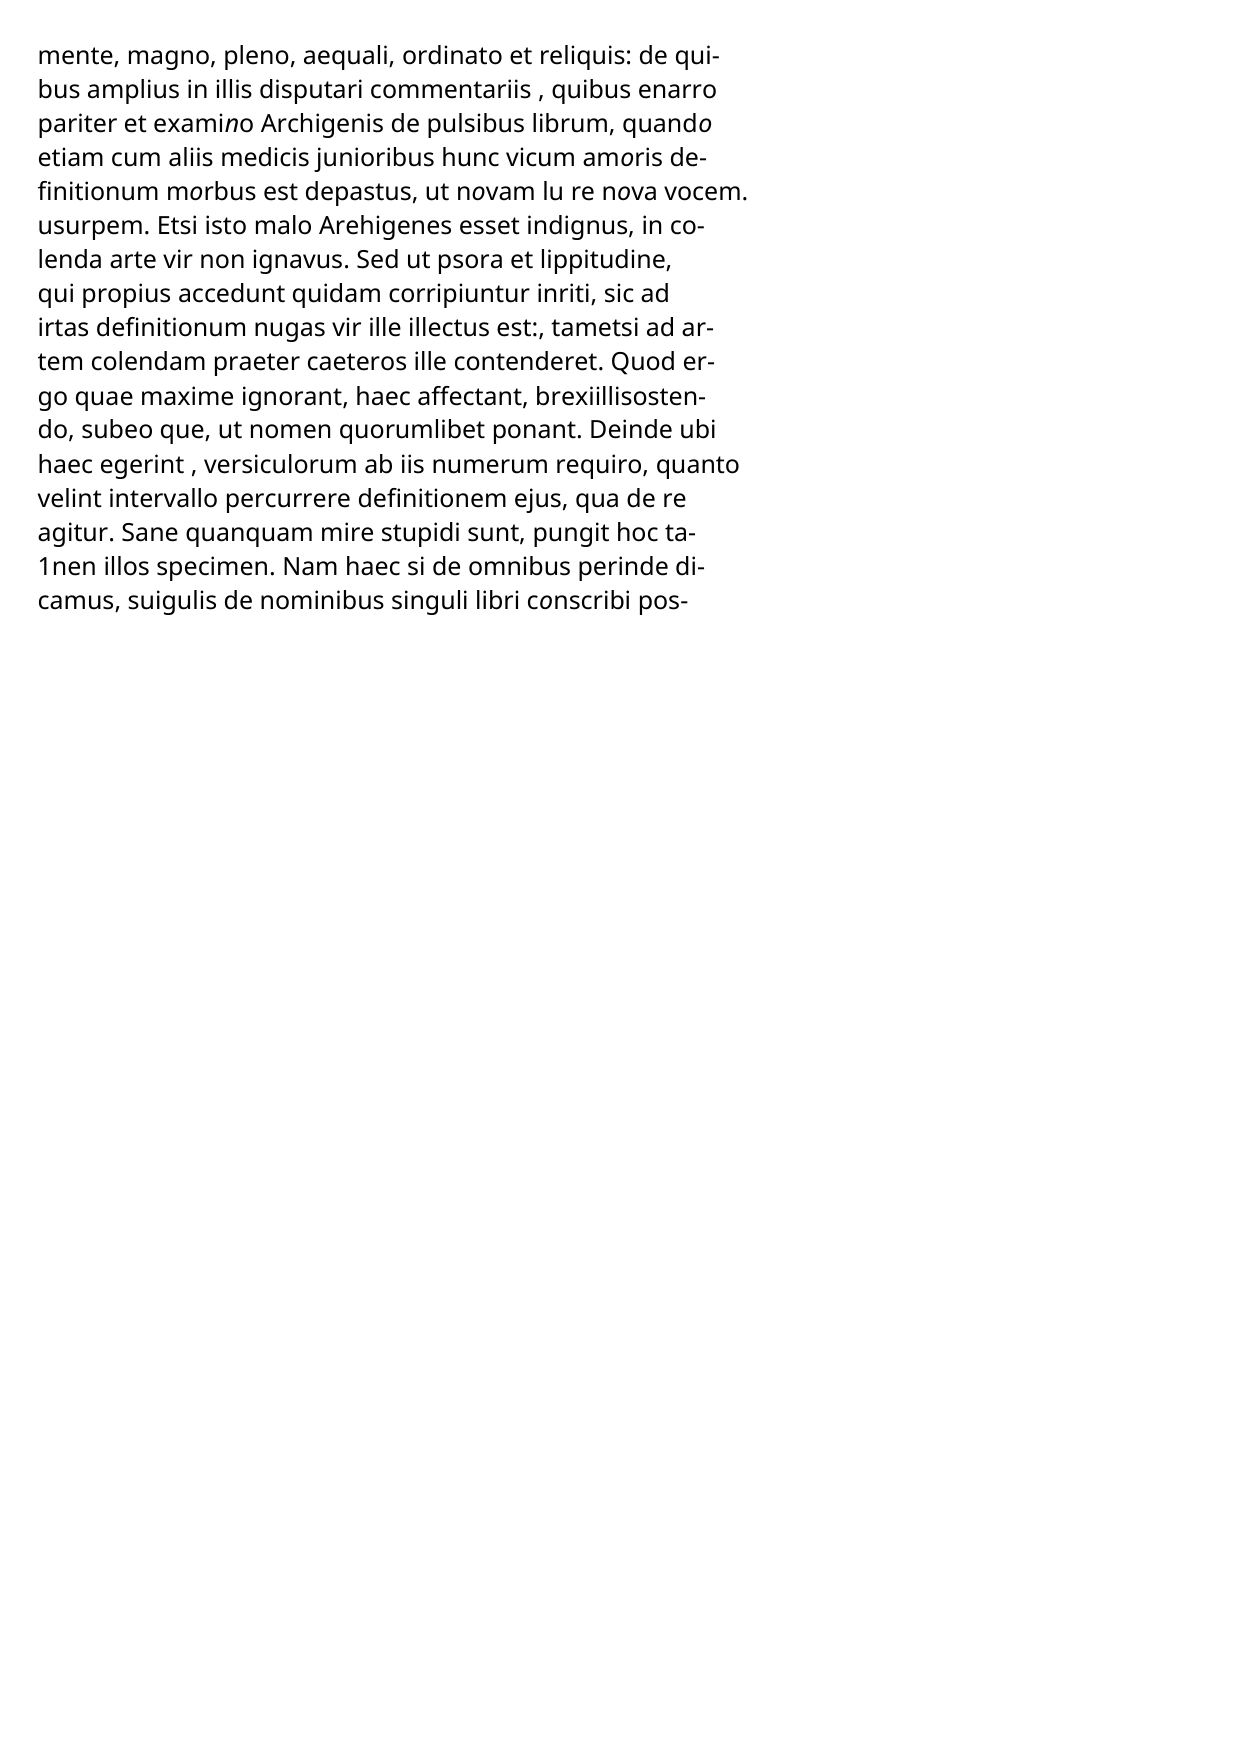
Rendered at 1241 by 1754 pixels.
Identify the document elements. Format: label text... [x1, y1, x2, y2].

text mente, magno, pleno, aequali, ordinato et reliquis: de qui- bus amplius in illis disputari commentariis , quibus enarro pariter et examino Archigenis de pulsibus librum, quando etiam cum aliis medicis junioribus hunc vicum amoris de- finitionum morbus est depastus, ut novam lu re nova vocem. usurpem. Etsi isto malo Arehigenes esset indignus, in co- lenda arte vir non ignavus. Sed ut psora et lippitudine, qui propius accedunt quidam corripiuntur inriti, sic ad irtas definitionum nugas vir ille illectus est:, tametsi ad ar- tem colendam praeter caeteros ille contenderet. Quod er- go quae maxime ignorant, haec affectant, brexiillisosten- do, subeo que, ut nomen quorumlibet ponant. Deinde ubi haec egerint , versiculorum ab iis numerum requiro, quanto velint intervallo percurrere definitionem ejus, qua de re agitur. Sane quanquam mire stupidi sunt, pungit hoc ta- 1nen illos specimen. Nam haec si de omnibus perinde di- camus, suigulis de nominibus singuli libri conscribi pos- [37, 37, 1203, 617]
